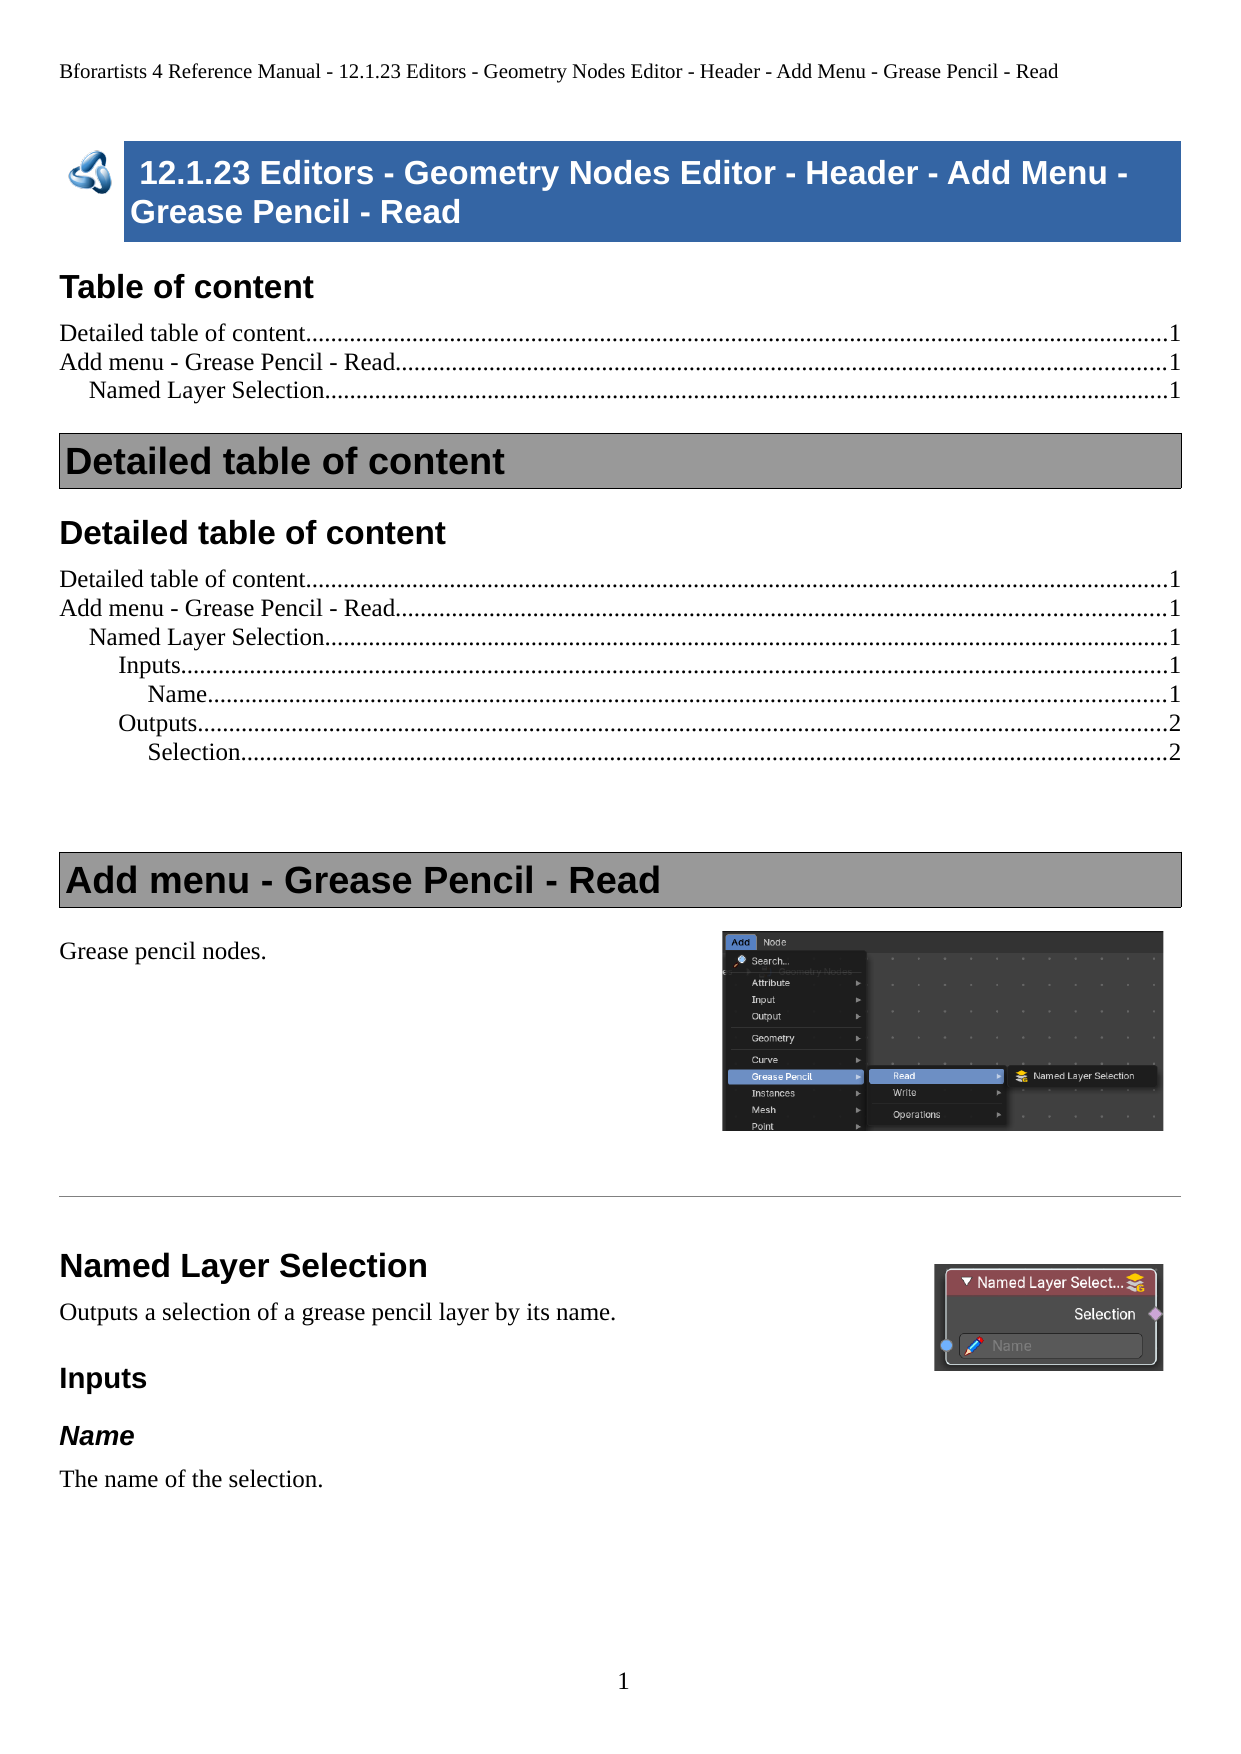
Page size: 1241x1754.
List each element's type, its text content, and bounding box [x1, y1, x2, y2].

text Add menu - Grease Pencil - Read 1 [59, 593, 1181, 622]
text Name 1 [147, 679, 1181, 708]
text Outputs a selection of a grease pencil layer by its name. [59, 1297, 934, 1326]
subtitle Table of content [59, 267, 1181, 305]
picture [722, 931, 1164, 1131]
picture [934, 1264, 1164, 1371]
text The name of the selection. [59, 1464, 1181, 1493]
table_header Add menu - Grease Pencil - Read [60, 853, 1181, 907]
text Add menu - Grease Pencil - Read 1 [59, 347, 1181, 375]
subtitle Named Layer Selection [59, 1246, 1181, 1285]
text Outputs 2 [118, 708, 1181, 737]
subtitle Detailed table of content [59, 513, 1181, 552]
text Named Layer Selection 1 [88, 622, 1181, 650]
subtitle Name [59, 1419, 1181, 1451]
text Inputs 1 [118, 650, 1181, 679]
picture [65, 147, 114, 197]
table_header 12.1.23 Editors - Geometry Nodes Editor - Header - Add Menu - Grease Pencil - Read [124, 141, 1181, 242]
subtitle Inputs [59, 1361, 1181, 1394]
text Detailed table of content 1 [59, 318, 1181, 347]
text Detailed table of content 1 [59, 564, 1181, 593]
text [1164, 936, 1181, 964]
text Selection 2 [147, 737, 1181, 765]
table_header Detailed table of content [60, 434, 1181, 488]
text Grease pencil nodes. [59, 936, 722, 964]
table_header [59, 141, 124, 242]
text Named Layer Selection 1 [88, 375, 1181, 404]
